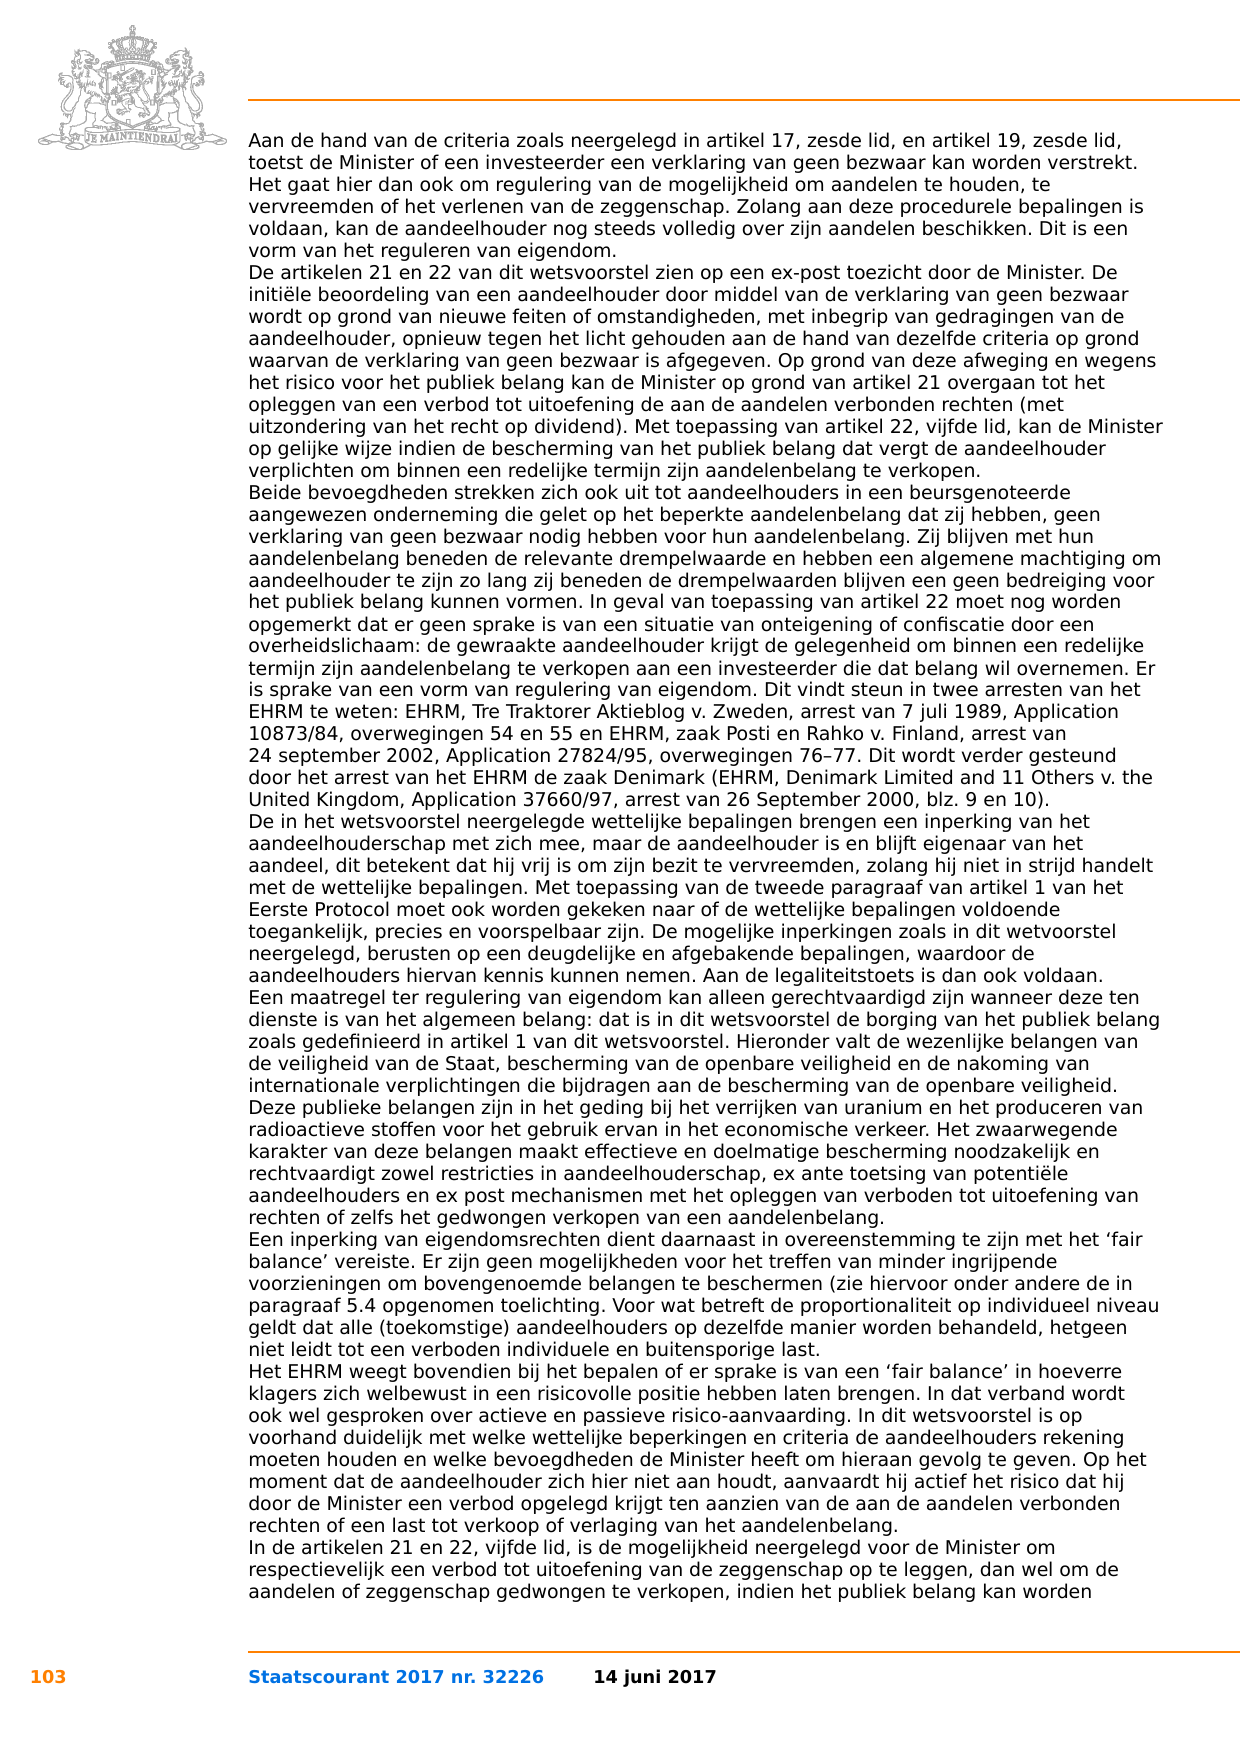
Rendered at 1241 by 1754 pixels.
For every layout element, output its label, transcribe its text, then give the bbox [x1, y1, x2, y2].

text Beide bevoegdheden strekken zich ook uit tot aandeelhouders in een beursgenoteerde aangewezen onderneming die gelet op het beperkte aandelenbelang dat zij hebben, geen verklaring van geen bezwaar nodig hebben voor hun aandelenbelang. Zij blijven met hun aandelenbelang beneden de relevante drempelwaarde en hebben een algemene machtiging om aandeelhouder te zijn zo lang zij beneden de drempelwaarden blijven een geen bedreiging voor het publiek belang kunnen vormen. In geval van toepassing van artikel 22 moet nog worden opgemerkt dat er geen sprake is van een situatie van onteigening of confiscatie door een overheidslichaam: de gewraakte aandeelhouder krijgt de gelegenheid om binnen een redelijke termijn zijn aandelenbelang te verkopen aan een investeerder die dat belang wil overnemen. Er is sprake van een vorm van regulering van eigendom. Dit vindt steun in twee arresten van het EHRM te weten: EHRM, Tre Traktorer Aktieblog v. Zweden, arrest van 7 juli 1989, Application 10873/84, overwegingen 54 en 55 en EHRM, zaak Posti en Rahko v. Finland, arrest van 24 september 2002, Application 27824/95, overwegingen 76–77. Dit wordt verder gesteund door het arrest van het EHRM de zaak Denimark (EHRM, Denimark Limited and 11 Others v. the United Kingdom, Application 37660/97, arrest van 26 September 2000, blz. 9 en 10). [248, 482, 1163, 811]
picture [38, 25, 227, 150]
text Een inperking van eigendomsrechten dient daarnaast in overeenstemming te zijn met het ‘fair balance’ vereiste. Er zijn geen mogelijkheden voor het treffen van minder ingrijpende voorzieningen om bovengenoemde belangen te beschermen (zie hiervoor onder andere de in paragraaf 5.4 opgenomen toelichting. Voor wat betreft de proportionaliteit op individueel niveau geldt dat alle (toekomstige) aandeelhouders op dezelfde manier worden behandeld, hetgeen niet leidt tot een verboden individuele en buitensporige last. [248, 1229, 1163, 1361]
text Een maatregel ter regulering van eigendom kan alleen gerechtvaardigd zijn wanneer deze ten dienste is van het algemeen belang: dat is in dit wetsvoorstel de borging van het publiek belang zoals gedefinieerd in artikel 1 van dit wetsvoorstel. Hieronder valt de wezenlijke belangen van de veiligheid van de Staat, bescherming van de openbare veiligheid en de nakoming van internationale verplichtingen die bijdragen aan de bescherming van de openbare veiligheid. Deze publieke belangen zijn in het geding bij het verrijken van uranium en het produceren van radioactieve stoffen voor het gebruik ervan in het economische verkeer. Het zwaarwegende karakter van deze belangen maakt effectieve en doelmatige bescherming noodzakelijk en rechtvaardigt zowel restricties in aandeelhouderschap, ex ante toetsing van potentiële aandeelhouders en ex post mechanismen met het opleggen van verboden tot uitoefening van rechten of zelfs het gedwongen verkopen van een aandelenbelang. [248, 987, 1163, 1229]
text Aan de hand van de criteria zoals neergelegd in artikel 17, zesde lid, en artikel 19, zesde lid, toetst de Minister of een investeerder een verklaring van geen bezwaar kan worden verstrekt. Het gaat hier dan ook om regulering van de mogelijkheid om aandelen te houden, te vervreemden of het verlenen van de zeggenschap. Zolang aan deze procedurele bepalingen is voldaan, kan de aandeelhouder nog steeds volledig over zijn aandelen beschikken. Dit is een vorm van het reguleren van eigendom. [248, 130, 1163, 262]
text De in het wetsvoorstel neergelegde wettelijke bepalingen brengen een inperking van het aandeelhouderschap met zich mee, maar de aandeelhouder is en blijft eigenaar van het aandeel, dit betekent dat hij vrij is om zijn bezit te vervreemden, zolang hij niet in strijd handelt met de wettelijke bepalingen. Met toepassing van de tweede paragraaf van artikel 1 van het Eerste Protocol moet ook worden gekeken naar of de wettelijke bepalingen voldoende toegankelijk, precies en voorspelbaar zijn. De mogelijke inperkingen zoals in dit wetvoorstel neergelegd, berusten op een deugdelijke en afgebakende bepalingen, waardoor de aandeelhouders hiervan kennis kunnen nemen. Aan de legaliteitstoets is dan ook voldaan. [248, 811, 1163, 987]
text Het EHRM weegt bovendien bij het bepalen of er sprake is van een ‘fair balance’ in hoeverre klagers zich welbewust in een risicovolle positie hebben laten brengen. In dat verband wordt ook wel gesproken over actieve en passieve risico-aanvaarding. In dit wetsvoorstel is op voorhand duidelijk met welke wettelijke beperkingen en criteria de aandeelhouders rekening moeten houden en welke bevoegdheden de Minister heeft om hieraan gevolg te geven. Op het moment dat de aandeelhouder zich hier niet aan houdt, aanvaardt hij actief het risico dat hij door de Minister een verbod opgelegd krijgt ten aanzien van de aan de aandelen verbonden rechten of een last tot verkoop of verlaging van het aandelenbelang. [248, 1361, 1163, 1537]
text In de artikelen 21 en 22, vijfde lid, is de mogelijkheid neergelegd voor de Minister om respectievelijk een verbod tot uitoefening van de zeggenschap op te leggen, dan wel om de aandelen of zeggenschap gedwongen te verkopen, indien het publiek belang kan worden [248, 1537, 1163, 1602]
text De artikelen 21 en 22 van dit wetsvoorstel zien op een ex-post toezicht door de Minister. De initiële beoordeling van een aandeelhouder door middel van de verklaring van geen bezwaar wordt op grond van nieuwe feiten of omstandigheden, met inbegrip van gedragingen van de aandeelhouder, opnieuw tegen het licht gehouden aan de hand van dezelfde criteria op grond waarvan de verklaring van geen bezwaar is afgegeven. Op grond van deze afweging en wegens het risico voor het publiek belang kan de Minister op grond van artikel 21 overgaan tot het opleggen van een verbod tot uitoefening de aan de aandelen verbonden rechten (met uitzondering van het recht op dividend). Met toepassing van artikel 22, vijfde lid, kan de Minister op gelijke wijze indien de bescherming van het publiek belang dat vergt de aandeelhouder verplichten om binnen een redelijke termijn zijn aandelenbelang te verkopen. [248, 262, 1163, 482]
